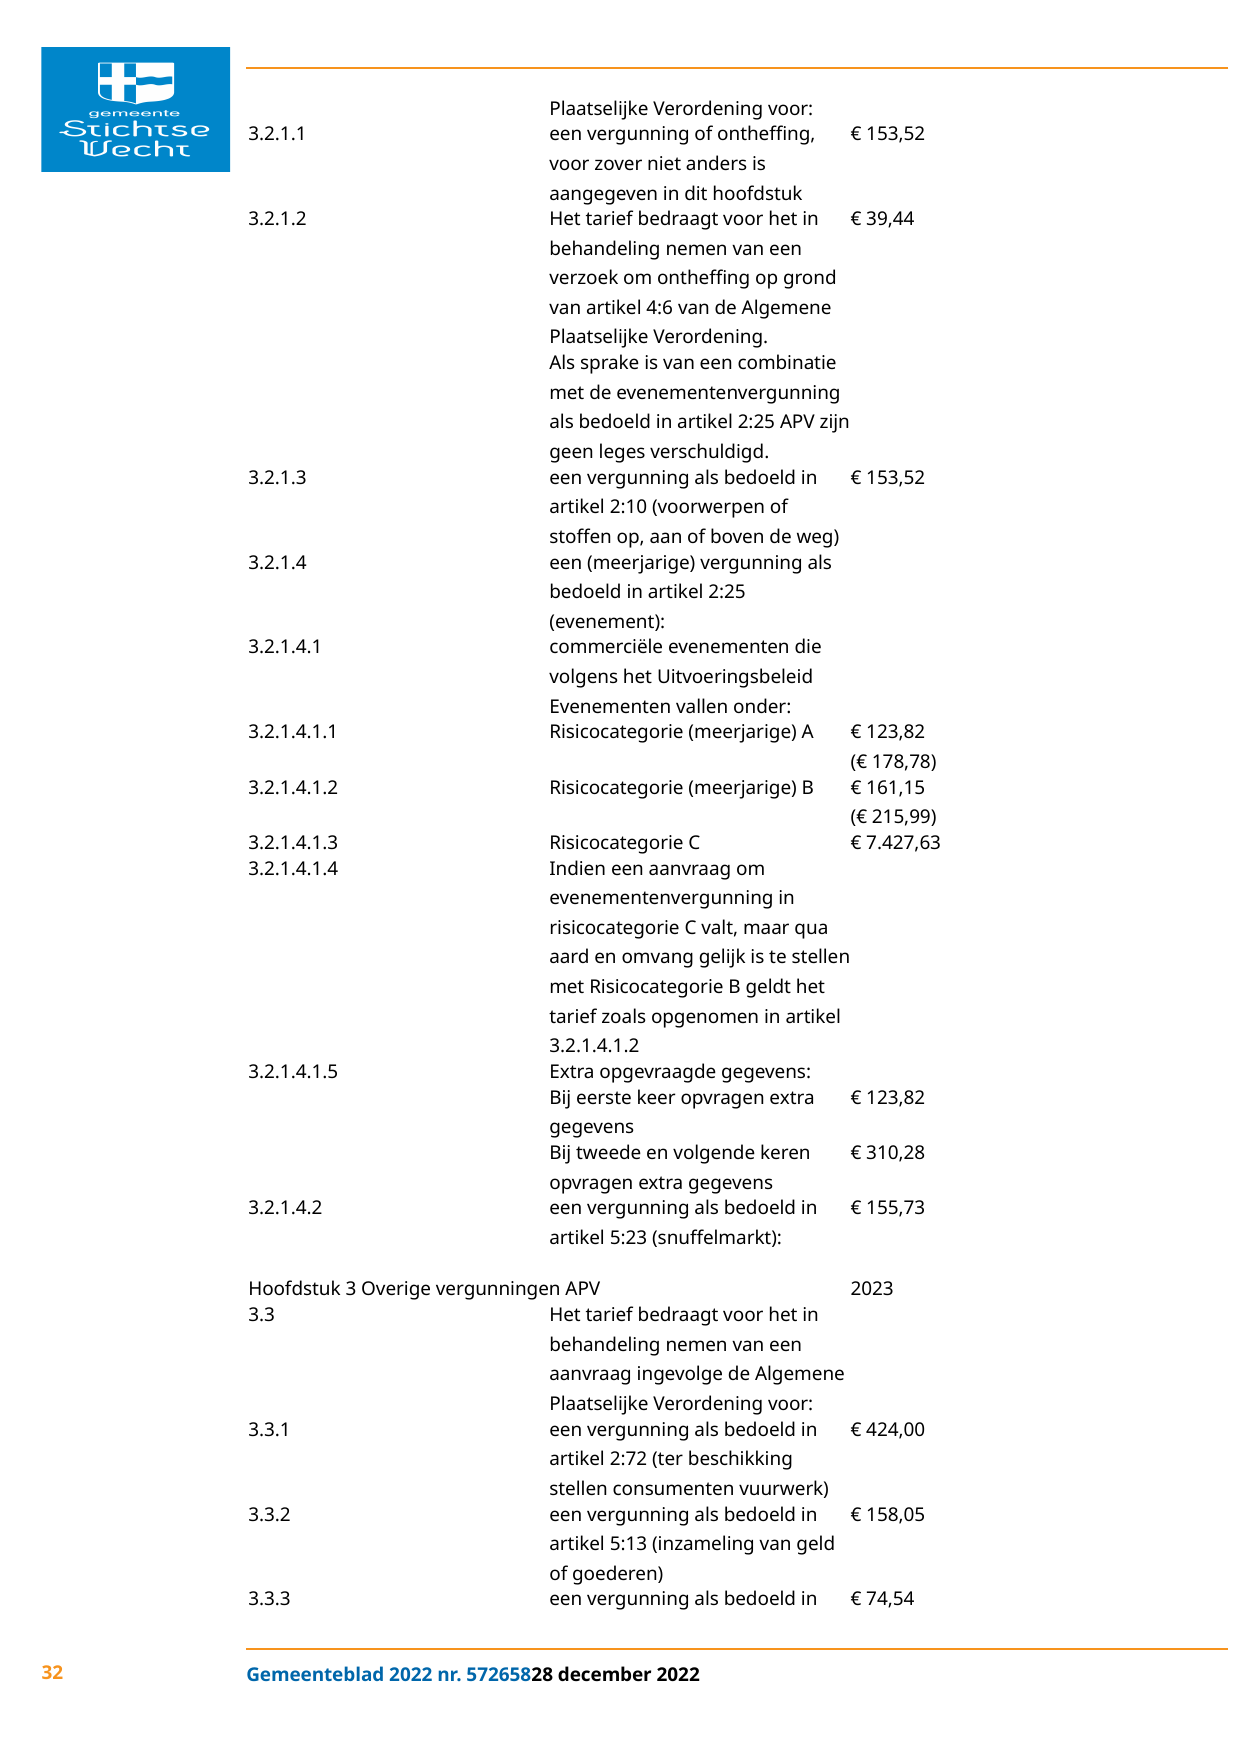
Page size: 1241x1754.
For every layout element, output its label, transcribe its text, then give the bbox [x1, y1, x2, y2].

table_cell commerciële evenementen die volgens het Uitvoeringsbeleid Evenementen vallen onder: [549, 634, 850, 719]
table_cell een vergunning als bedoeld in artikel 5:13 (inzameling van geld of goederen) [549, 1501, 850, 1586]
table_cell 3.2.1.4.2 [248, 1195, 549, 1250]
table_cell Indien een aanvraag om evenementenvergunning in risicocategorie C valt, maar qua aard en omvang gelijk is te stellen met Risicocategorie B geldt het tarief zoals opgenomen in artikel 3.2.1.4.1.2 [549, 855, 850, 1058]
table_cell 3.2.1.3 [248, 464, 549, 549]
table_cell 2023 [850, 1276, 1152, 1301]
table_cell Risicocategorie (meerjarige) B [549, 774, 850, 829]
table_cell een vergunning als bedoeld in artikel 2:10 (voorwerpen of stoffen op, aan of boven de weg) [549, 464, 850, 549]
table_cell Het tarief bedraagt voor het in behandeling nemen van een aanvraag ingevolge de Algemene Plaatselijke Verordening voor: [549, 1301, 850, 1416]
table_cell [248, 95, 549, 121]
table_cell 3.2.1.4.1.2 [248, 774, 549, 829]
table_cell [850, 1301, 1152, 1416]
table_cell [248, 350, 549, 464]
table_cell € 153,52 [850, 121, 1152, 205]
table_cell Extra opgevraagde gegevens: [549, 1058, 850, 1084]
table_cell € 158,05 [850, 1501, 1152, 1586]
table_cell een vergunning als bedoeld in artikel 2:72 (ter beschikking stellen consumenten vuurwerk) [549, 1416, 850, 1501]
table_cell [248, 1084, 549, 1139]
table_cell € 7.427,63 [850, 829, 1152, 855]
table_cell € 74,54 [850, 1586, 1152, 1611]
table_cell Plaatselijke Verordening voor: [549, 95, 850, 121]
table_cell Bij tweede en volgende keren opvragen extra gegevens [549, 1139, 850, 1194]
table_cell [850, 350, 1152, 464]
table_cell € 39,44 [850, 205, 1152, 349]
table_cell 3.3.3 [248, 1586, 549, 1611]
table_cell Het tarief bedraagt voor het in behandeling nemen van een verzoek om ontheffing op grond van artikel 4:6 van de Algemene Plaatselijke Verordening. [549, 205, 850, 349]
table_cell € 123,82 (€ 178,78) [850, 719, 1152, 774]
table_cell [549, 1250, 850, 1276]
table_cell [850, 1250, 1152, 1276]
picture [99, 63, 135, 101]
table_cell een vergunning of ontheffing, voor zover niet anders is aangegeven in dit hoofdstuk [549, 121, 850, 205]
table_cell 3.2.1.4.1 [248, 634, 549, 719]
table_cell [850, 1058, 1152, 1084]
table_cell 3.3.2 [248, 1501, 549, 1586]
table_cell Hoofdstuk 3 Overige vergunningen APV [248, 1276, 850, 1301]
table_cell 3.2.1.4.1.4 [248, 855, 549, 1058]
table_cell 3.2.1.4 [248, 549, 549, 634]
table_cell € 123,82 [850, 1084, 1152, 1139]
table_cell € 161,15 (€ 215,99) [850, 774, 1152, 829]
table_cell € 153,52 [850, 464, 1152, 549]
table_cell een vergunning als bedoeld in [549, 1586, 850, 1611]
table_cell 3.2.1.1 [248, 121, 549, 205]
table_cell [248, 1139, 549, 1194]
table_cell 3.2.1.4.1.3 [248, 829, 549, 855]
table_cell € 424,00 [850, 1416, 1152, 1501]
table_cell € 310,28 [850, 1139, 1152, 1194]
table_cell een vergunning als bedoeld in artikel 5:23 (snuffelmarkt): [549, 1195, 850, 1250]
table_cell 3.2.1.4.1.1 [248, 719, 549, 774]
table_cell een (meerjarige) vergunning als bedoeld in artikel 2:25 (evenement): [549, 549, 850, 634]
table_cell [248, 1250, 549, 1276]
table_cell [850, 855, 1152, 1058]
table_cell [850, 549, 1152, 634]
table_cell Bij eerste keer opvragen extra gegevens [549, 1084, 850, 1139]
table_cell Risicocategorie (meerjarige) A [549, 719, 850, 774]
table_cell [850, 634, 1152, 719]
table_cell Risicocategorie C [549, 829, 850, 855]
table_cell Als sprake is van een combinatie met de evenementenvergunning als bedoeld in artikel 2:25 APV zijn geen leges verschuldigd. [549, 350, 850, 464]
table_cell 3.2.1.2 [248, 205, 549, 349]
picture [137, 63, 174, 103]
table_cell 3.3.1 [248, 1416, 549, 1501]
table_cell 3.2.1.4.1.5 [248, 1058, 549, 1084]
table_cell € 155,73 [850, 1195, 1152, 1250]
table_cell 3.3 [248, 1301, 549, 1416]
table_cell [850, 95, 1152, 121]
